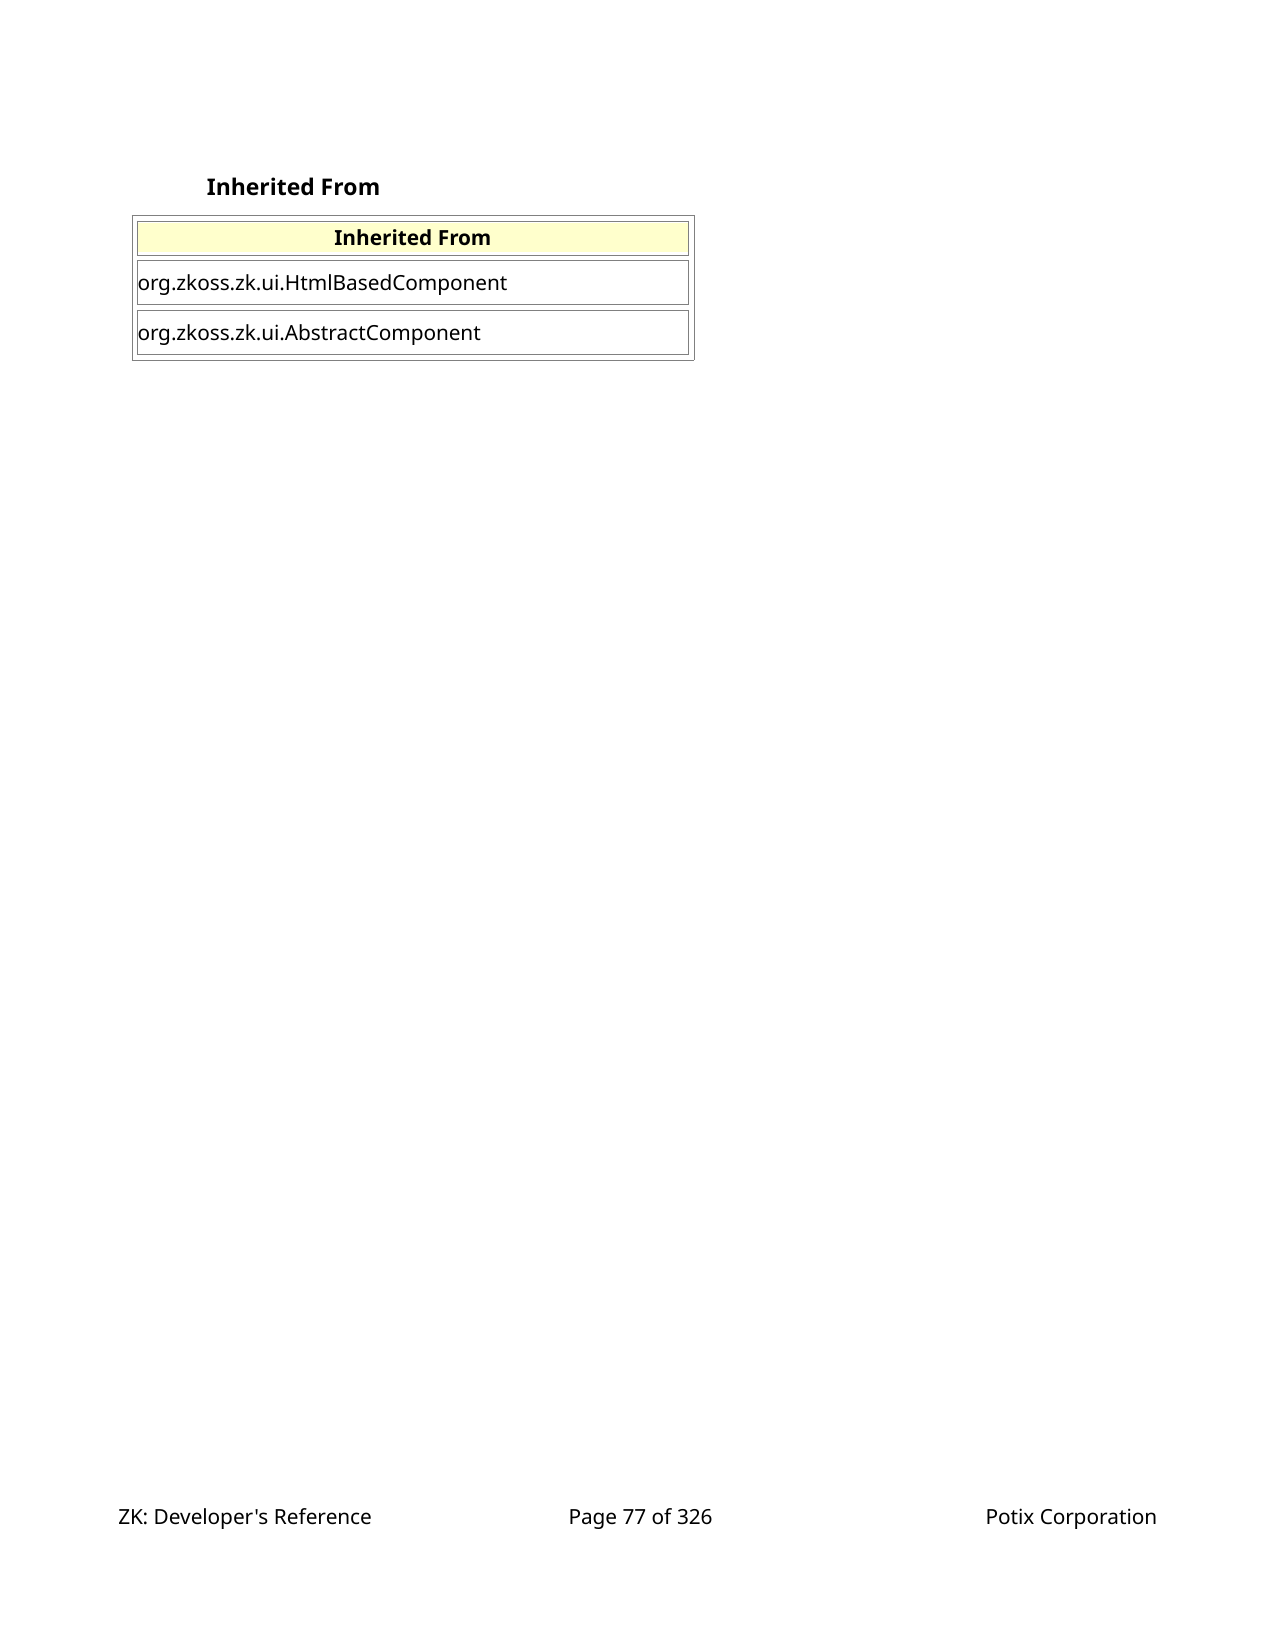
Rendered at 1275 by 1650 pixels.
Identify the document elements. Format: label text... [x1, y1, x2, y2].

table_cell org.zkoss.zk.ui.HtmlBasedComponent [134, 255, 691, 304]
table_cell org.zkoss.zk.ui.AbstractComponent [134, 304, 691, 354]
table_header Inherited From [134, 216, 691, 254]
subtitle Inherited From [207, 171, 1157, 203]
